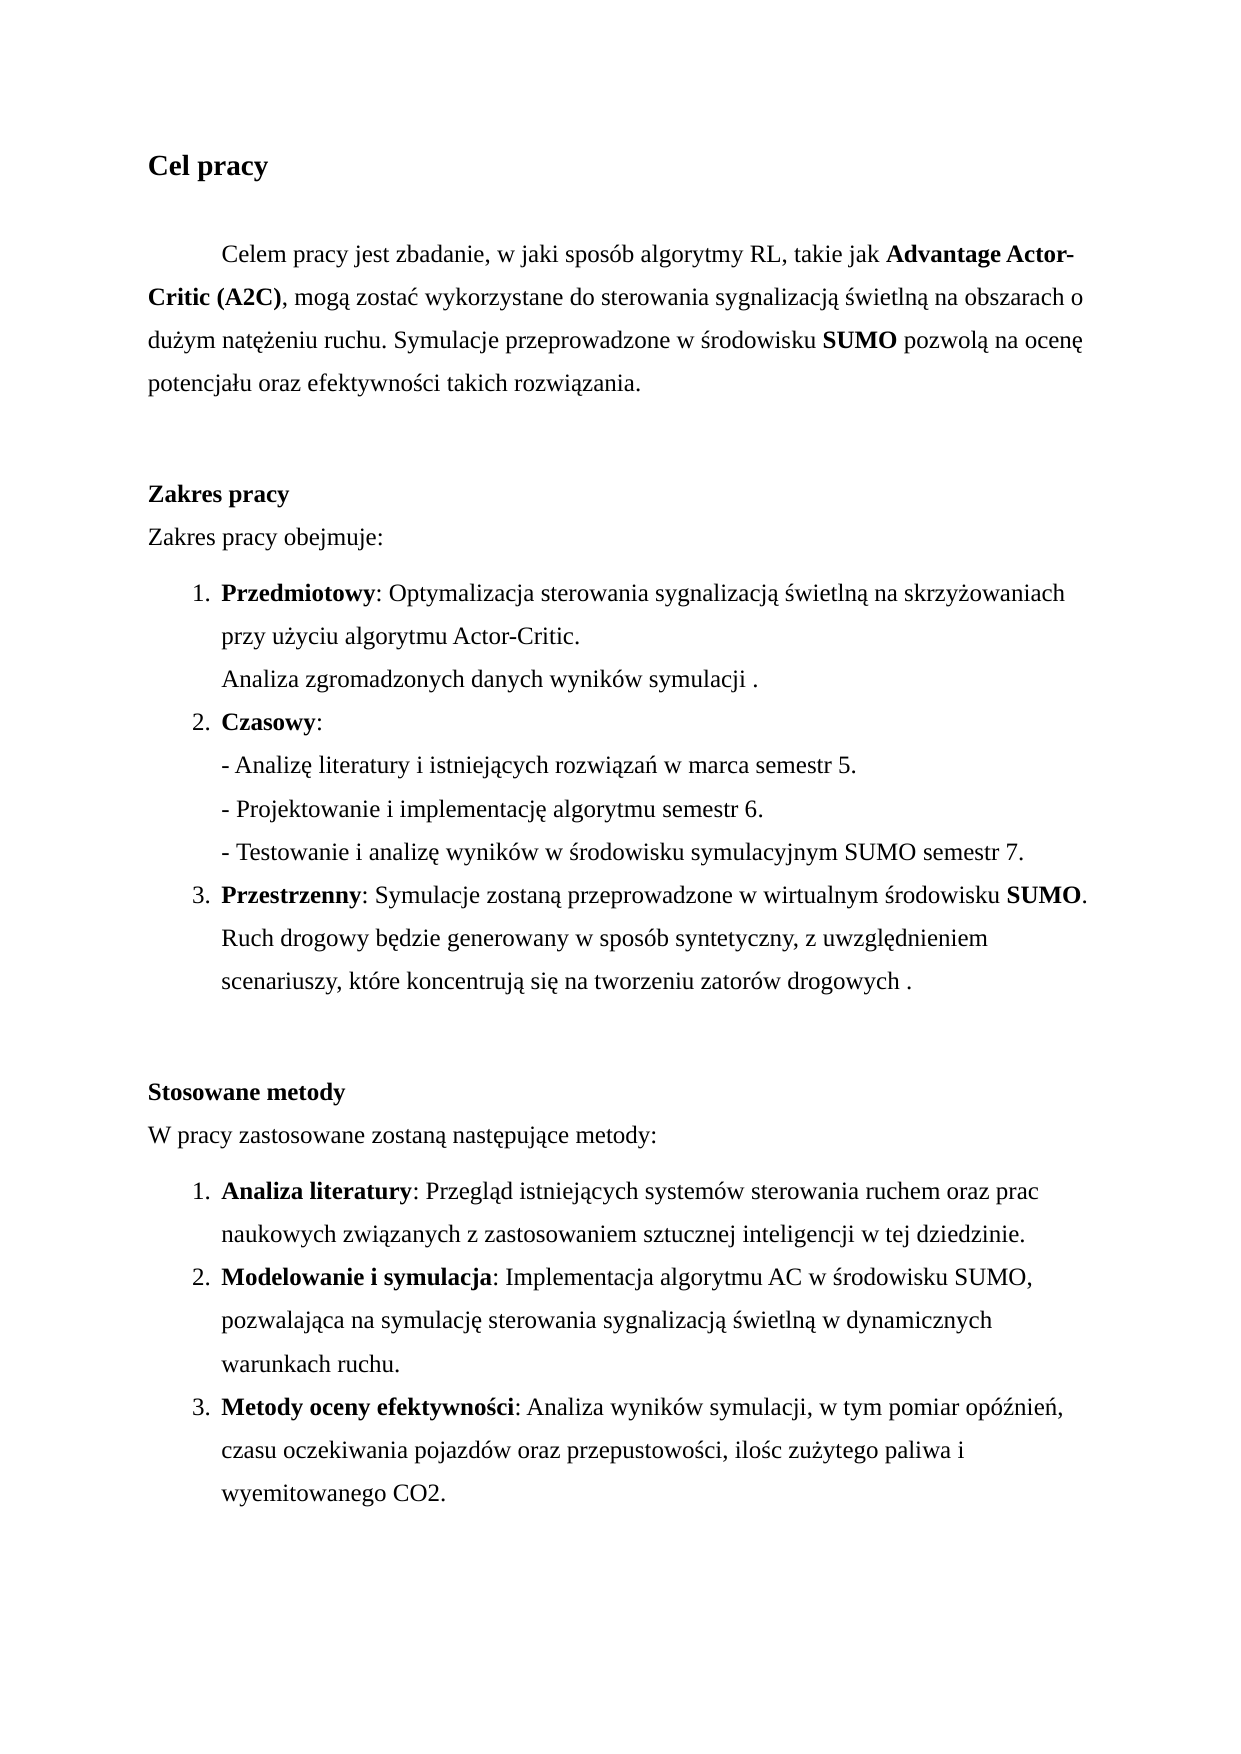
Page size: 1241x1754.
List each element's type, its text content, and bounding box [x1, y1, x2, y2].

list Czasowy: - Analizę literatury i istniejących rozwiązań w marca semestr 5. - Projektowanie i implementację algorytmu semestr 6. - Testowanie i analizę wyników w środowisku symulacyjnym SUMO semestr 7. [192, 707, 1093, 866]
text Zakres pracy Zakres pracy obejmuje: [148, 479, 1093, 551]
list Analiza literatury: Przegląd istniejących systemów sterowania ruchem oraz prac naukowych związanych z zastosowaniem sztucznej inteligencji w tej dziedzinie. [192, 1176, 1093, 1248]
text Cel pracy Celem pracy jest zbadanie, w jaki sposób algorytmy RL, takie jak Advantage Actor-Critic (A2C), mogą zostać wykorzystane do sterowania sygnalizacją świetlną na obszarach o dużym natężeniu ruchu. Symulacje przeprowadzone w środowisku SUMO pozwolą na ocenę potencjału oraz efektywności takich rozwiązania. [148, 148, 1093, 397]
list Przedmiotowy: Optymalizacja sterowania sygnalizacją świetlną na skrzyżowaniach przy użyciu algorytmu Actor-Critic. Analiza zgromadzonych danych wyników symulacji . [192, 578, 1093, 693]
list Modelowanie i symulacja: Implementacja algorytmu AC w środowisku SUMO, pozwalająca na symulację sterowania sygnalizacją świetlną w dynamicznych warunkach ruchu. [192, 1262, 1093, 1377]
text Stosowane metody W pracy zastosowane zostaną następujące metody: [148, 1077, 1093, 1149]
list Przestrzenny: Symulacje zostaną przeprowadzone w wirtualnym środowisku SUMO. Ruch drogowy będzie generowany w sposób syntetyczny, z uwzględnieniem scenariuszy, które koncentrują się na tworzeniu zatorów drogowych . [192, 880, 1093, 995]
list Metody oceny efektywności: Analiza wyników symulacji, w tym pomiar opóźnień, czasu oczekiwania pojazdów oraz przepustowości, ilośc zużytego paliwa i wyemitowanego CO2. [192, 1392, 1093, 1507]
